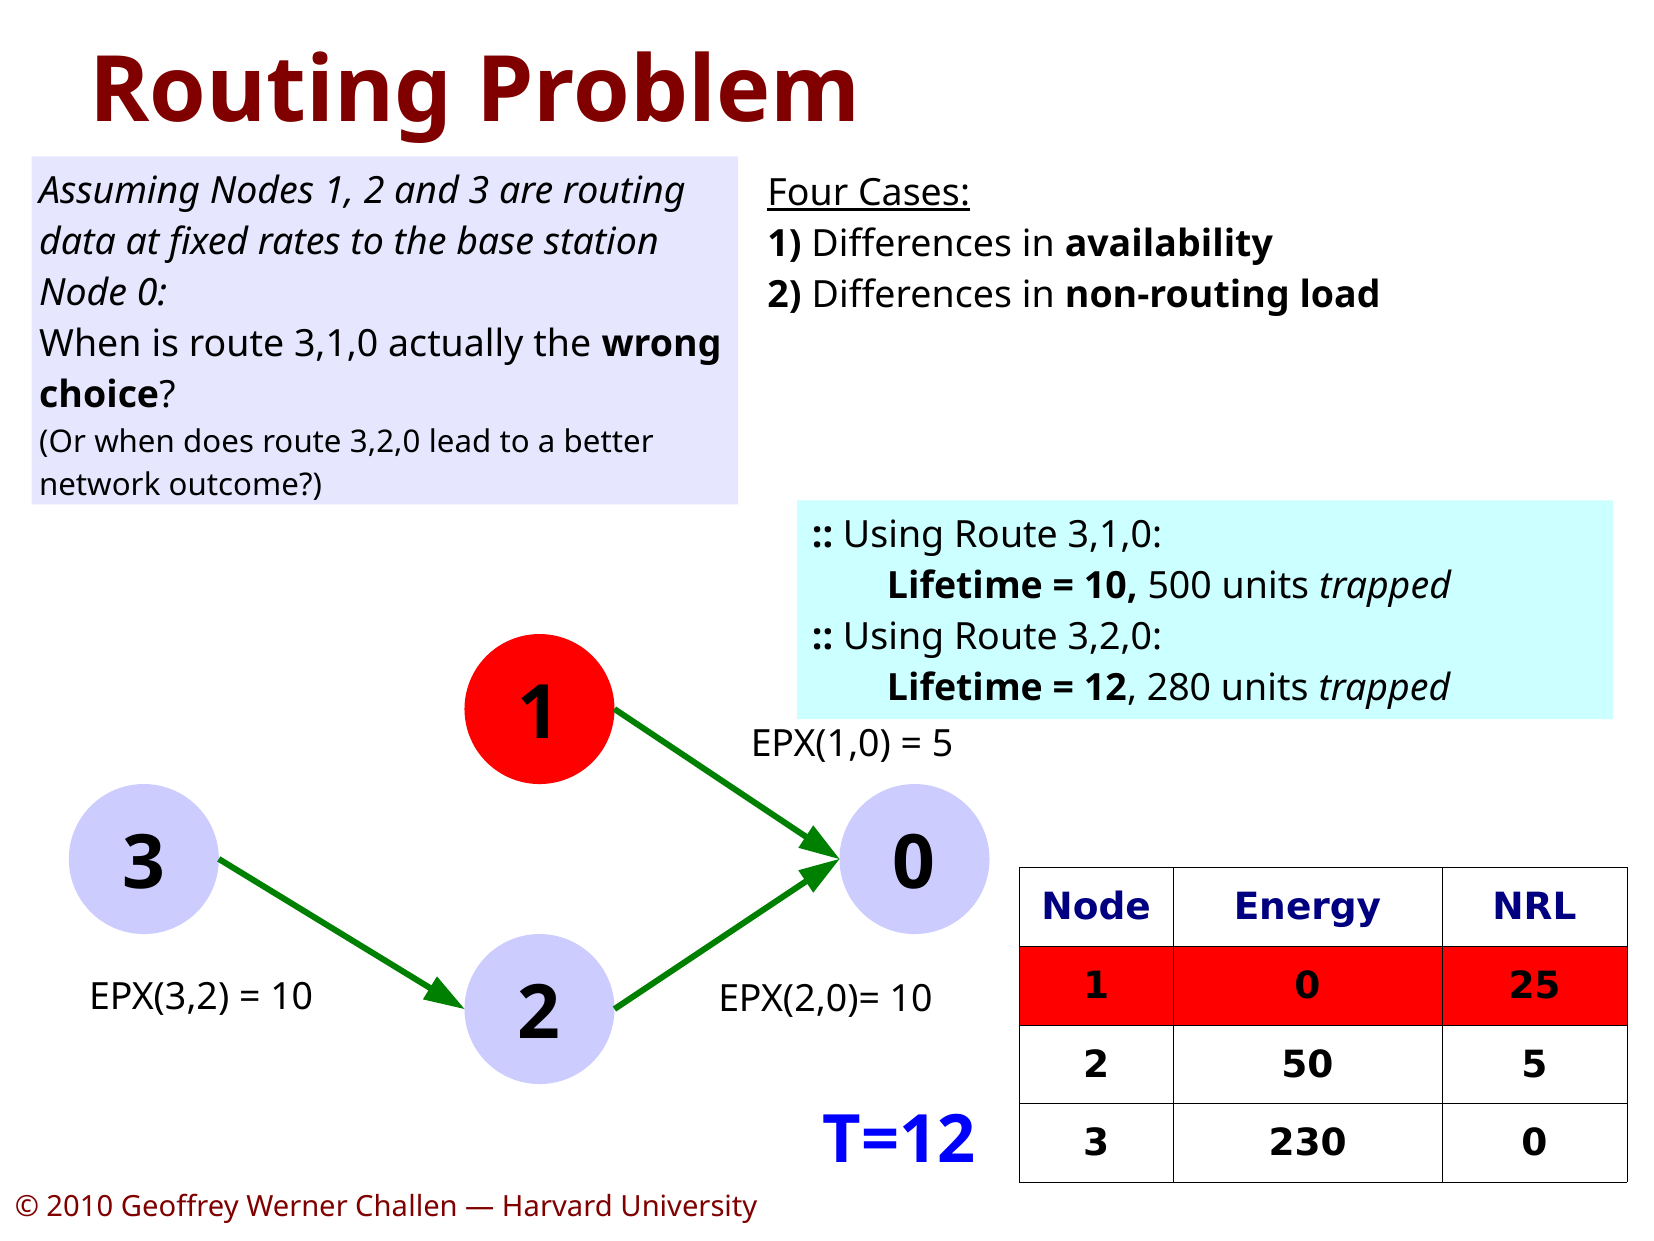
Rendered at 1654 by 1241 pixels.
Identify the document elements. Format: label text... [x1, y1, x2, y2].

text_box Four Cases: 1) Differences in availability 2) Differences in non-routing load [752, 157, 1520, 483]
text_box 3 [68, 784, 219, 935]
text_box Assuming Nodes 1, 2 and 3 are routing data at fixed rates to the base station Node 0: When is route 3,1,0 actually the wrong choice? (Or when does route 3,2,0 lead to a better network outcome?) [31, 156, 739, 462]
text_box 2 [464, 934, 615, 1085]
table_cell 2 [1020, 1026, 1173, 1103]
table_cell 0 [1174, 947, 1442, 1025]
table_cell 0 [1443, 1104, 1627, 1182]
text_box EPX(1,0) = 5 [736, 708, 986, 768]
text_box T=12 [807, 1084, 1012, 1180]
text_box 1 [464, 634, 615, 785]
text_box :: Using Route 3,1,0: Lifetime = 10, 500 units trapped :: Using Route 3,2,0: Lifetime = 12, 280 units trapped [797, 500, 1613, 693]
table_cell 3 [1020, 1104, 1173, 1182]
text_box EPX(2,0)= 10 [703, 964, 982, 1055]
table_cell 25 [1443, 947, 1627, 1025]
text_box 0 [839, 784, 990, 935]
table_header NRL [1443, 868, 1627, 946]
table_header Node [1020, 868, 1173, 946]
table_cell 1 [1020, 947, 1173, 1025]
table_cell 5 [1443, 1026, 1627, 1103]
title Routing Problem [51, 0, 1654, 173]
text_box EPX(3,2) = 10 [74, 962, 348, 1022]
table_cell 230 [1174, 1104, 1442, 1182]
table_header Energy [1174, 868, 1442, 946]
table_cell 50 [1174, 1026, 1442, 1103]
